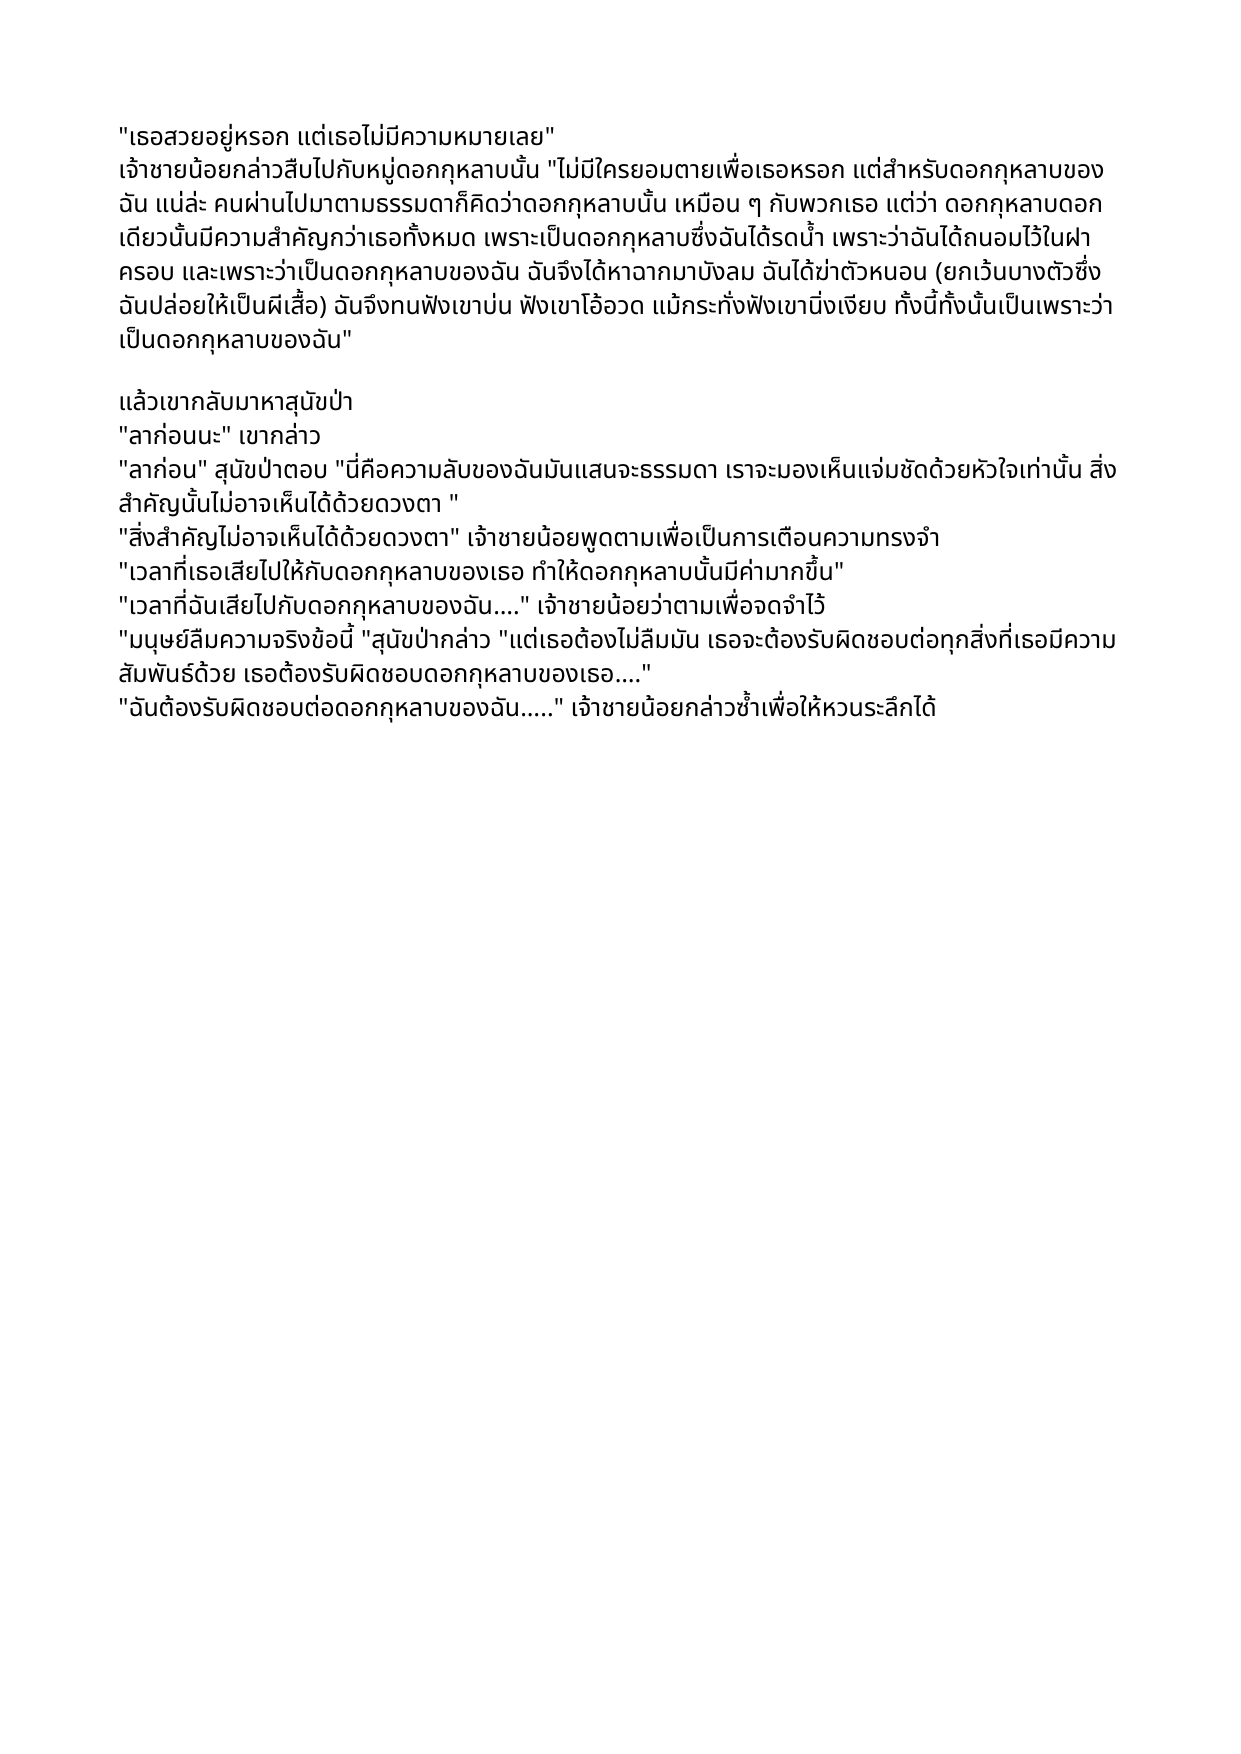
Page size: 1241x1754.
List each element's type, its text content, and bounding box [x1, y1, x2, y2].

text เจ้าชายน้อยกล่าวสืบไปกับหมู่ดอกกุหลาบนั้น "ไม่มีใครยอมตายเพื่อเธอหรอก แต่สำหรับดอกกุหลาบของฉัน แน่ล่ะ คนผ่านไปมาตามธรรมดาก็คิดว่าดอกกุหลาบนั้น เหมือน ๆ กับพวกเธอ แต่ว่า ดอกกุหลาบดอกเดียวนั้นมีความสำคัญกว่าเธอทั้งหมด เพราะเป็นดอกกุหลาบซึ่งฉันได้รดน้ำ เพราะว่าฉันได้ถนอมไว้ในฝาครอบ และเพราะว่าเป็นดอกกุหลาบของฉัน ฉันจึงได้หาฉากมาบังลม ฉันได้ฆ่าตัวหนอน (ยกเว้นบางตัวซึ่งฉันปล่อยให้เป็นผีเสื้อ) ฉันจึงทนฟังเขาบ่น ฟังเขาโอ้อวด แม้กระทั่งฟังเขานิ่งเงียบ ทั้งนี้ทั้งนั้นเป็นเพราะว่าเป็นดอกกุหลาบของฉัน" [118, 152, 1122, 356]
text "เวลาที่ฉันเสียไปกับดอกกุหลาบของฉัน…." เจ้าชายน้อยว่าตามเพื่อจดจำไว้ [118, 587, 1122, 621]
text "ลาก่อนนะ" เขากล่าว [118, 417, 1122, 451]
text "มนุษย์ลืมความจริงข้อนี้ "สุนัขป่ากล่าว "แต่เธอต้องไม่ลืมมัน เธอจะต้องรับผิดชอบต่อทุกสิ่งที่เธอมีความสัมพันธ์ด้วย เธอต้องรับผิดชอบดอกกุหลาบของเธอ…." [118, 621, 1122, 689]
text "ฉันต้องรับผิดชอบต่อดอกกุหลาบของฉัน….." เจ้าชายน้อยกล่าวซ้ำเพื่อให้หวนระลึกได้ [118, 689, 1122, 723]
text "เธอสวยอยู่หรอก แต่เธอไม่มีความหมายเลย" [118, 118, 1122, 152]
text "สิ่งสำคัญไม่อาจเห็นได้ด้วยดวงตา" เจ้าชายน้อยพูดตามเพื่อเป็นการเตือนความทรงจำ [118, 519, 1122, 553]
text แล้วเขากลับมาหาสุนัขป่า [118, 383, 1122, 417]
text "ลาก่อน" สุนัขป่าตอบ "นี่คือความลับของฉันมันแสนจะธรรมดา เราจะมองเห็นแจ่มชัดด้วยหัวใจเท่านั้น สิ่งสำคัญนั้นไม่อาจเห็นได้ด้วยดวงตา " [118, 451, 1122, 519]
text "เวลาที่เธอเสียไปให้กับดอกกุหลาบของเธอ ทำให้ดอกกุหลาบนั้นมีค่ามากขึ้น" [118, 553, 1122, 587]
